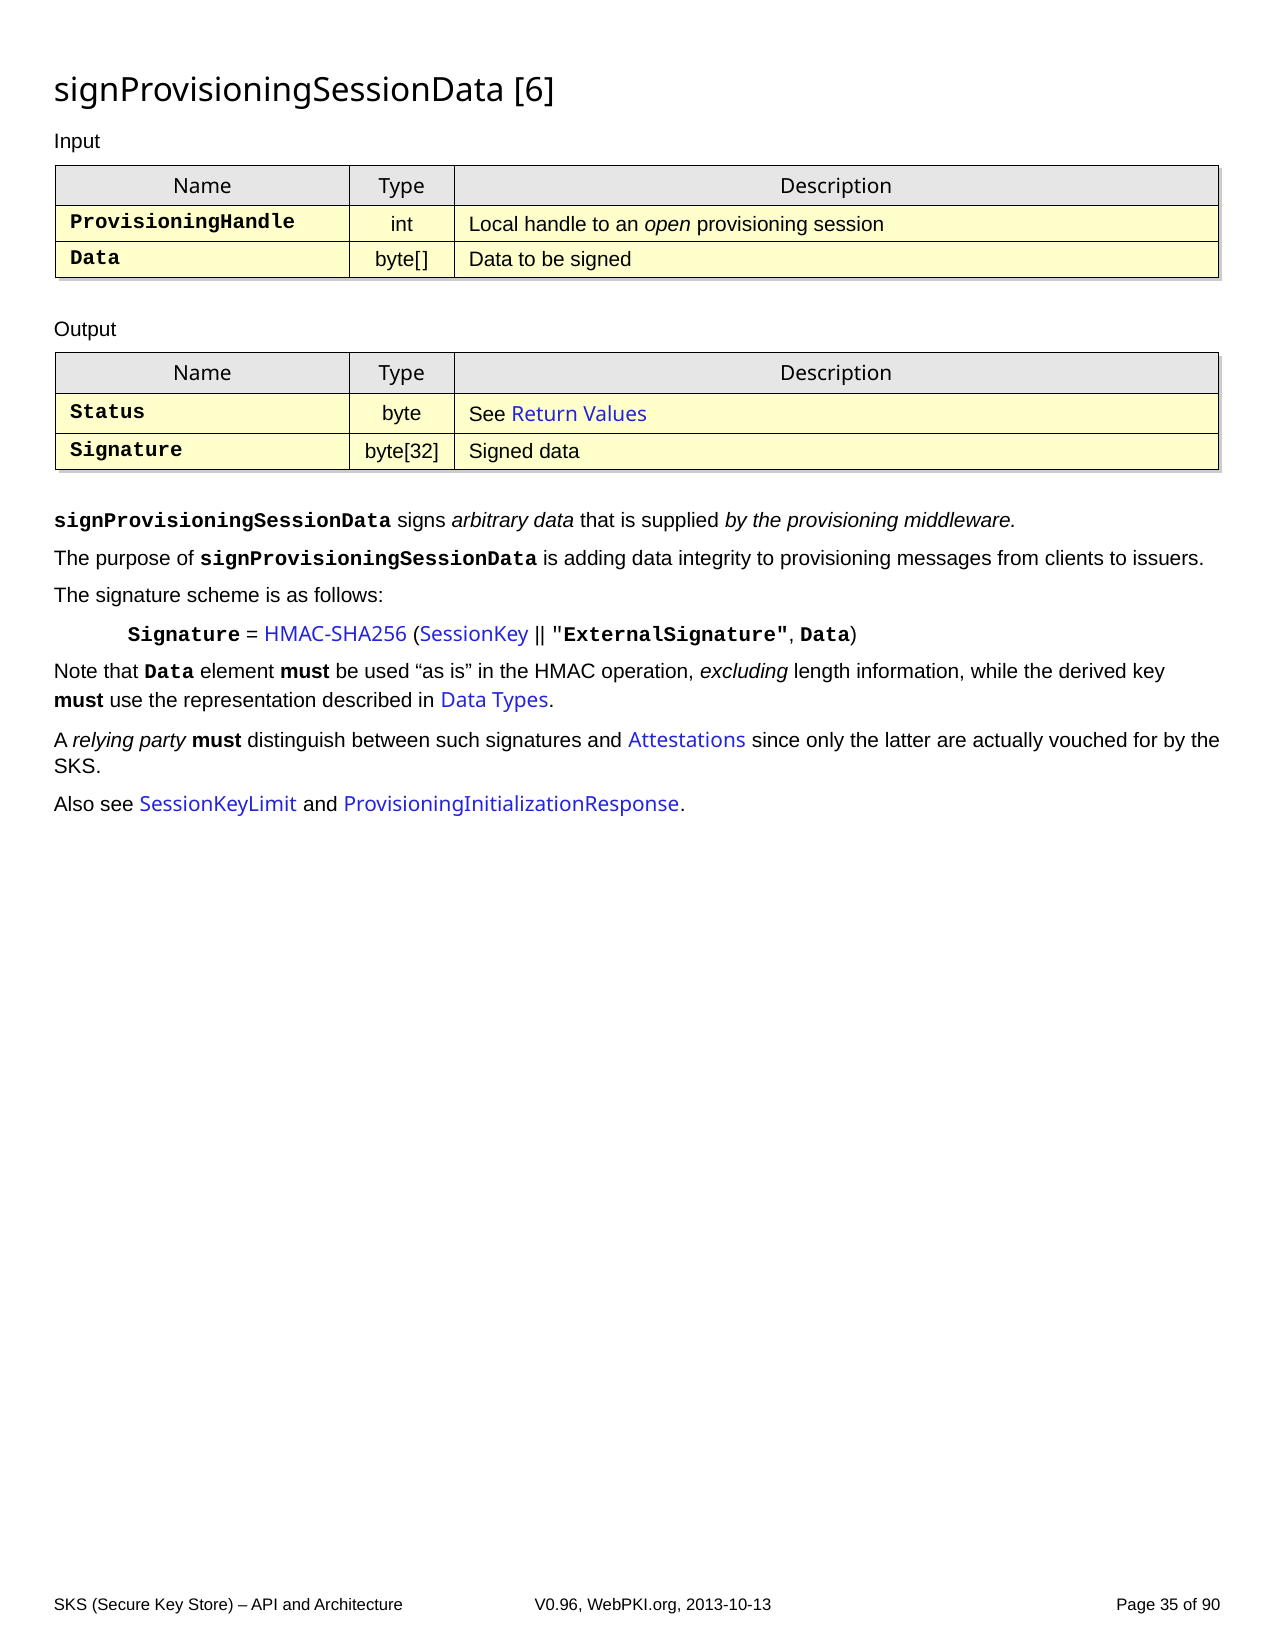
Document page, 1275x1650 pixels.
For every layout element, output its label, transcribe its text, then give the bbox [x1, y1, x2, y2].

table_cell int [350, 206, 454, 241]
table_cell byte[ ] [350, 242, 454, 277]
text signProvisioningSessionData signs arbitrary data that is supplied by the provisioning middleware. [54, 508, 1221, 534]
table_cell Signed data [455, 434, 1218, 469]
text Also see SessionKeyLimit and ProvisioningInitializationResponse. [54, 789, 1221, 818]
text Output [54, 317, 1221, 341]
table_header Description [455, 353, 1218, 393]
table_cell ProvisioningHandle [56, 206, 349, 241]
text The purpose of signProvisioningSessionData is adding data integrity to provisioning messages from clients to issuers. [54, 546, 1221, 572]
table_header Type [350, 353, 454, 393]
table_header Type [350, 166, 454, 205]
table_cell Status [56, 394, 349, 433]
table_cell byte[32] [350, 434, 454, 469]
table_cell Signature [56, 434, 349, 469]
text Input [54, 129, 1221, 153]
table_header Description [455, 166, 1218, 205]
table_header Name [56, 166, 349, 205]
table_cell See Return Values [455, 394, 1218, 433]
table_cell Data to be signed [455, 242, 1218, 277]
subtitle signProvisioningSessionData [6] [54, 66, 1221, 111]
table_cell byte [350, 394, 454, 433]
table_header Name [56, 353, 349, 393]
table_cell Data [56, 242, 349, 277]
text Signature = HMAC-SHA256 (SessionKey || "ExternalSignature", Data) [54, 619, 1221, 648]
text Note that Data element must be used “as is” in the HMAC operation, excluding length information, while the derived key must use the representation described in Data Types. [54, 659, 1221, 714]
table_cell Local handle to an open provisioning session [455, 206, 1218, 241]
text The signature scheme is as follows: [54, 583, 1221, 607]
text A relying party must distinguish between such signatures and Attestations since only the latter are actually vouched for by the SKS. [54, 725, 1221, 778]
